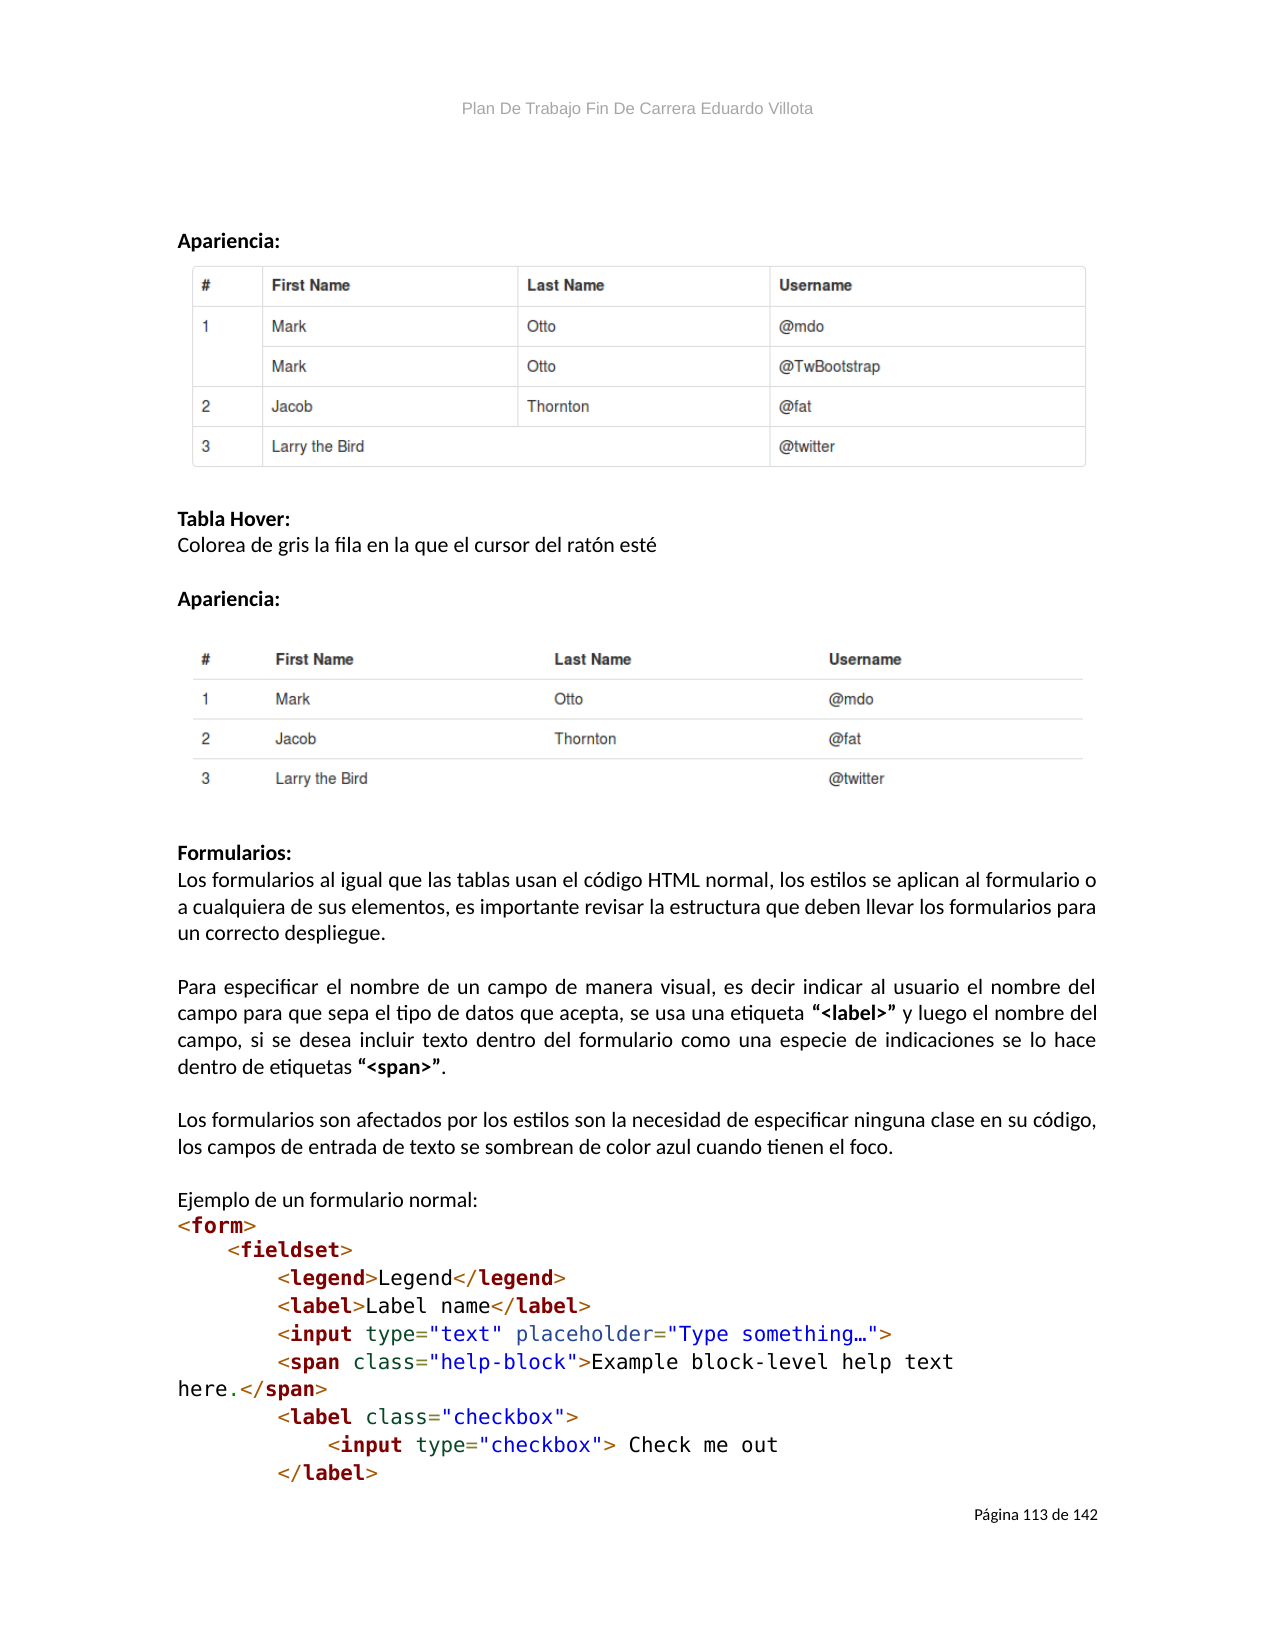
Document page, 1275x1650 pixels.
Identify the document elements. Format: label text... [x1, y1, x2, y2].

text Apariencia: [177, 228, 1098, 254]
text <label>Label name</label> [177, 1294, 1098, 1318]
text <label class="checkbox"> [177, 1405, 1098, 1429]
text Los formularios son afectados por los estilos son la necesidad de especificar ninguna clase en su código, los campos de entrada de texto se sombrean de color azul cuando tienen el foco. [177, 1106, 1098, 1159]
text </label> [177, 1461, 1098, 1485]
text Colorea de gris la fila en la que el cursor del ratón esté [177, 532, 1098, 558]
text Tabla Hover: [177, 505, 1098, 532]
text Los formularios al igual que las tablas usan el código HTML normal, los estilos se aplican al formulario o a cualquiera de sus elementos, es importante revisar la estructura que deben llevar los formularios para un correcto despliegue. [177, 866, 1098, 946]
text Ejemplo de un formulario normal: [177, 1186, 1098, 1213]
picture [177, 638, 1098, 813]
text Para especificar el nombre de un campo de manera visual, es decir indicar al usuario el nombre del campo para que sepa el tipo de datos que acepta, se usa una etiqueta “<label>” y luego el nombre del campo, si se desea incluir texto dentro del formulario como una especie de indicaciones se lo hace dentro de etiquetas “<span>”. [177, 973, 1098, 1079]
text <input type="checkbox"> Check me out [177, 1433, 1098, 1457]
text <legend>Legend</legend> [177, 1266, 1098, 1291]
text <form> [177, 1213, 1098, 1238]
text <input type="text" placeholder="Type something…"> [177, 1322, 1098, 1346]
text Apariencia: [177, 585, 1098, 612]
picture [177, 254, 1098, 479]
text <fieldset> [177, 1238, 1098, 1263]
text <span class="help-block">Example block-level help text here.</span> [177, 1350, 1098, 1402]
text Formularios: [177, 839, 1098, 866]
